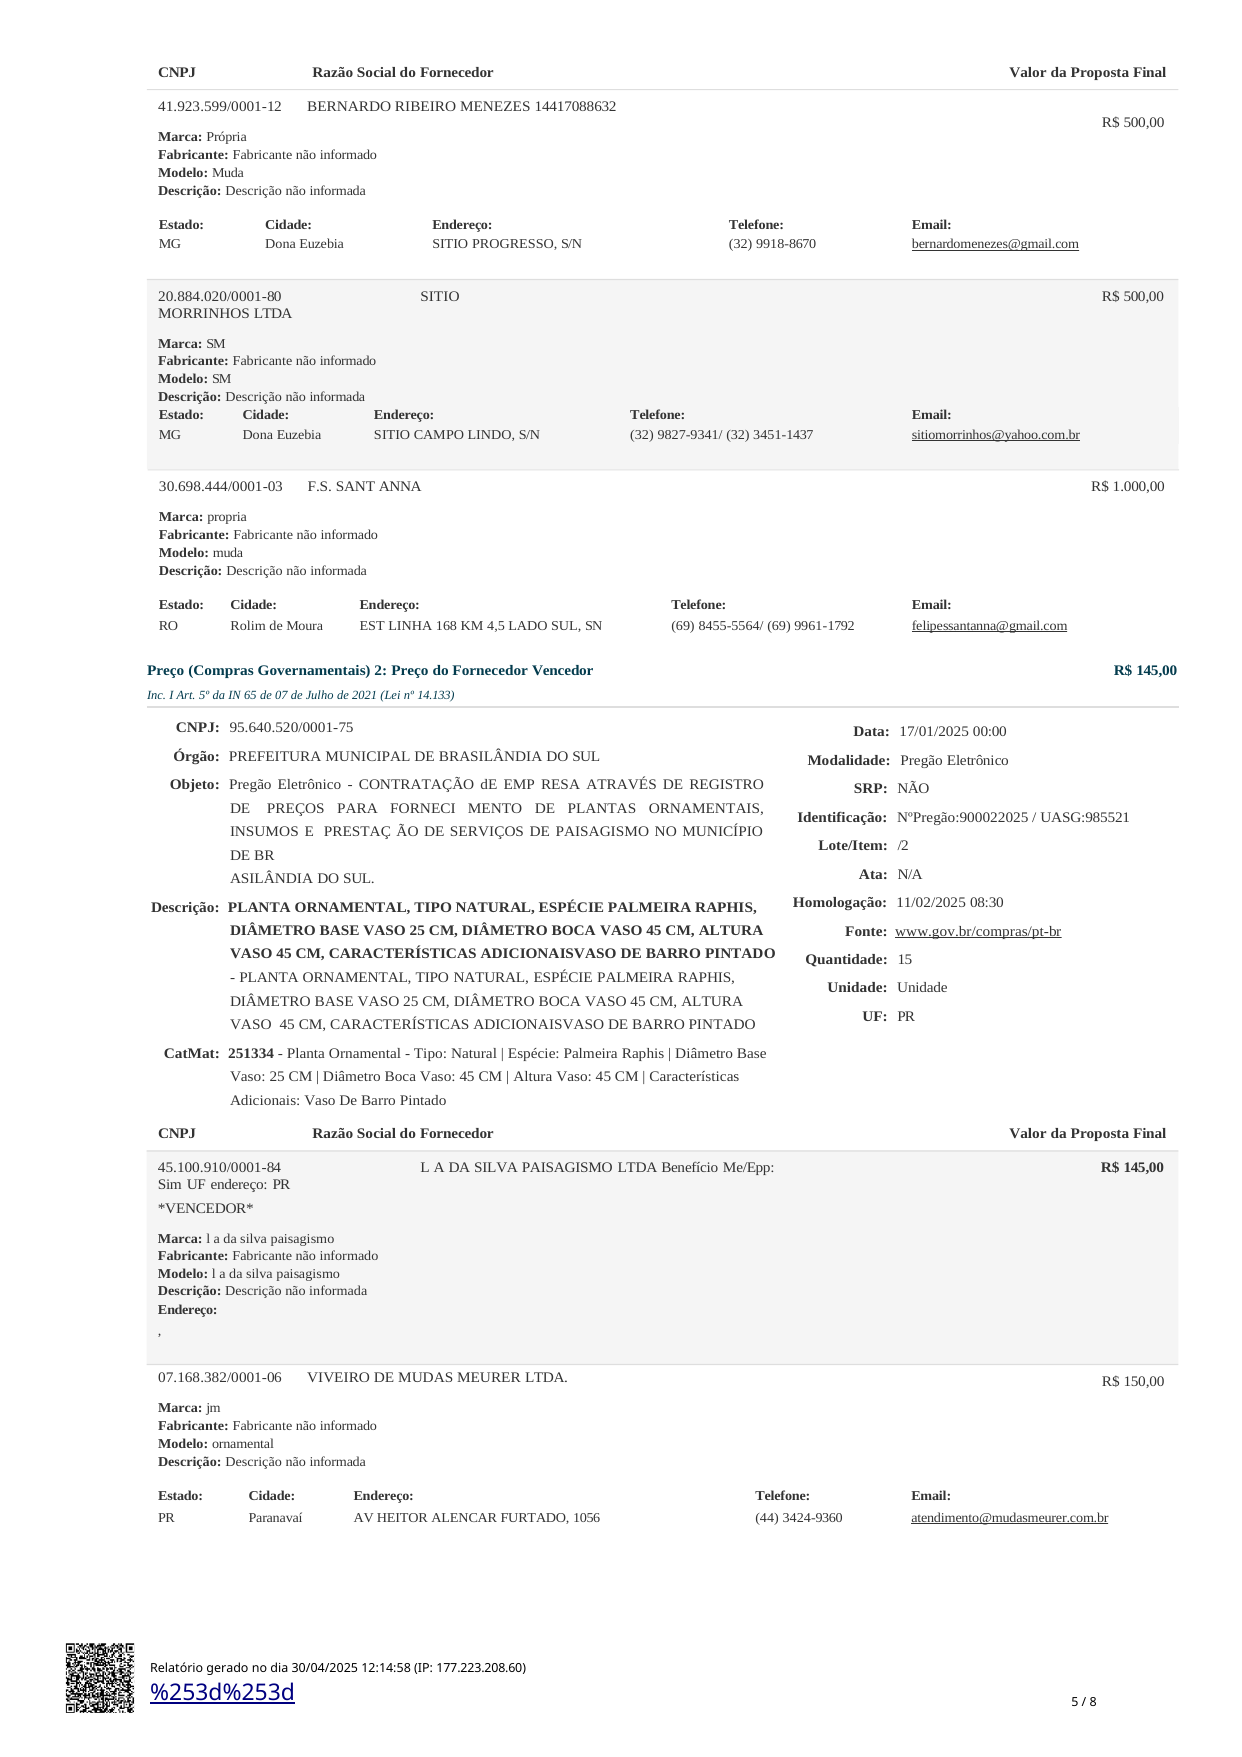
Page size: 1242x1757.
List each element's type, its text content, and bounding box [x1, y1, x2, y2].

text Lote/Item: /2 [795, 837, 932, 854]
text Descrição: Descrição não informada [158, 182, 625, 198]
table_header Email: [865, 217, 1090, 235]
text CNPJ Razão Social do Fornecedor Valor da Proposta Final [158, 64, 1183, 80]
text Unidade: Unidade [827, 979, 1183, 996]
text Objeto: Pregão Eletrônico - CONTRATAÇÃO dE EMP RESA ATRAVÉS DE REGISTRO DE PREÇOS PARA FORNECI MENTO DE PLANTAS ORNAMENTAIS, INSUMOS E PRESTAÇ ÃO DE SERVIÇOS DE PAISAGISMO NO MUNICÍPIO DE BR [169, 776, 764, 863]
table_cell [1088, 587, 1179, 615]
table_cell Dona Euzebia [235, 235, 389, 254]
table_cell R$ 1.000,00 [1088, 471, 1179, 502]
table_cell [616, 502, 884, 587]
table_header Endereço: [389, 217, 656, 235]
text Órgão: PREFEITURA MUNICIPAL DE BRASILÂNDIA DO SUL [173, 747, 781, 764]
table_cell [884, 683, 1088, 706]
table_cell RO Rolim de Moura EST LINHA 168 KM 4,5 LADO SUL, SN [147, 615, 616, 648]
table_cell (32) 9918-8670 [656, 235, 865, 254]
table_header Telefone: [656, 217, 865, 235]
table_cell [884, 471, 1088, 502]
text Modelo: ornamental [158, 1436, 574, 1451]
table_cell [616, 683, 884, 706]
text Data: 17/01/2025 00:00 [786, 723, 1007, 740]
table_cell [616, 648, 884, 683]
text R$ 500,00 [1102, 113, 1183, 130]
text 41.923.599/0001-12 BERNARDO RIBEIRO MENEZES 14417088632 [158, 98, 625, 115]
table_cell R$ 145,00 [1088, 648, 1179, 683]
text Descrição: Descrição não informada [158, 1453, 574, 1469]
table_cell 30.698.444/0001-03 F.S. SANT ANNA [147, 471, 616, 502]
text ASILÂNDIA DO SUL. [230, 870, 781, 887]
text Ata: N/A [859, 865, 1183, 882]
text Identificação: NºPregão:900022025 / UASG:985521 [797, 808, 1183, 825]
text CNPJ: 95.640.520/0001-75 [176, 719, 781, 736]
text Homologação: 11/02/2025 08:30 [793, 894, 1183, 911]
text SRP: NÃO [853, 780, 1183, 797]
table_cell [1088, 683, 1179, 706]
text R$ 150,00 [1102, 1373, 1183, 1390]
table_cell [1088, 615, 1179, 648]
text CNPJ Razão Social do Fornecedor Valor da Proposta Final [158, 1125, 1183, 1142]
text Fonte: www.gov.br/compras/pt-br [845, 922, 1183, 939]
text UF: PR [862, 1008, 1183, 1024]
text Estado: Cidade: Endereço: Telefone: Email: [158, 1488, 1183, 1503]
text Fabricante: Fabricante não informado [158, 147, 625, 162]
table_cell [1088, 502, 1179, 587]
text Marca: Própria [158, 129, 625, 144]
text PR Paranavaí AV HEITOR ALENCAR FURTADO, 1056 (44) 3424-9360 atendimento@mudasmeurer.com.br [158, 1509, 1183, 1525]
text Modelo: Muda [158, 164, 625, 180]
text Descrição: PLANTA ORNAMENTAL, TIPO NATURAL, ESPÉCIE PALMEIRA RAPHIS, DIÂMETRO BASE VASO 25 CM, DIÂMETRO BOCA VASO 45 CM, ALTURA VASO 45 CM, CARACTERÍSTICAS ADICIONAISVASO DE BARRO PINTADO [151, 898, 781, 962]
table_cell Email: [884, 587, 1088, 615]
text CatMat: 251334 - Planta Ornamental - Tipo: Natural | Espécie: Palmeira Raphis | Diâmetro Base Vaso: 25 CM | Diâmetro Boca Vaso: 45 CM | Altura Vaso: 45 CM | Características Adicionais: Vaso De Barro Pintado [164, 1044, 781, 1108]
text Marca: jm [158, 1400, 574, 1415]
table_cell bernardomenezes@gmail.com [865, 235, 1090, 254]
table_cell SITIO PROGRESSO, S/N [389, 235, 656, 254]
table_cell Inc. I Art. 5º da IN 65 de 07 de Julho de 2021 (Lei nº 14.133) [147, 683, 616, 706]
text 07.168.382/0001-06 VIVEIRO DE MUDAS MEURER LTDA. [158, 1369, 574, 1386]
text Fabricante: Fabricante não informado [158, 1418, 574, 1433]
table_cell Telefone: [616, 587, 884, 615]
text Modalidade: Pregão Eletrônico [786, 752, 1008, 768]
text - PLANTA ORNAMENTAL, TIPO NATURAL, ESPÉCIE PALMEIRA RAPHIS, [230, 969, 781, 986]
text Quantidade: 15 [786, 951, 932, 968]
table_cell Marca: propria Fabricante: Fabricante não informado Modelo: muda Descrição: Descrição não informada [147, 502, 616, 587]
table_cell [616, 471, 884, 502]
table_cell felipessantanna@gmail.com [884, 615, 1088, 648]
table_cell [884, 502, 1088, 587]
table_header Estado: [154, 217, 235, 235]
table_header Cidade: [235, 217, 389, 235]
table_cell [884, 648, 1088, 683]
text DIÂMETRO BASE VASO 25 CM, DIÂMETRO BOCA VASO 45 CM, ALTURA VASO 45 CM, CARACTERÍSTICAS ADICIONAISVASO DE BARRO PINTADO [230, 993, 781, 1033]
table_cell MG [154, 235, 235, 254]
table_cell (69) 8455-5564/ (69) 9961-1792 [616, 615, 884, 648]
table_cell Preço (Compras Governamentais) 2: Preço do Fornecedor Vencedor [147, 648, 616, 683]
table_cell Estado: Cidade: Endereço: [147, 587, 616, 615]
